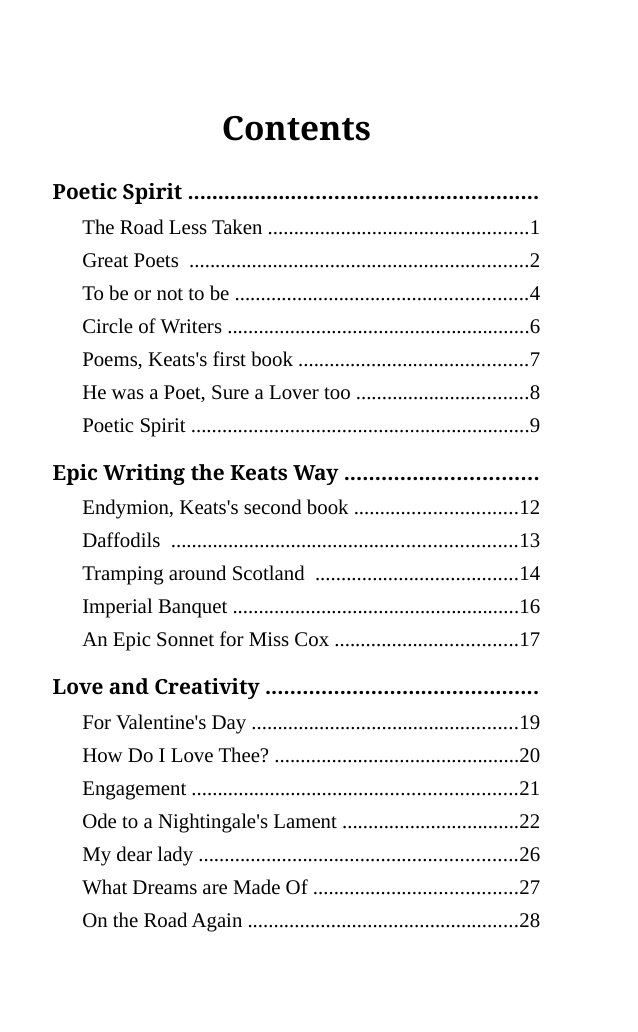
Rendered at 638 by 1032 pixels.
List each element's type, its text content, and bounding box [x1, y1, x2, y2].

subtitle Contents [52, 105, 540, 150]
text To be or not to be 4 [82, 281, 540, 305]
text Poems, Keats's first book 7 [82, 347, 540, 371]
text Imperial Banquet 16 [82, 594, 540, 618]
text Tramping around Scotland 14 [82, 561, 540, 585]
text Endymion, Keats's second book 12 [82, 495, 540, 519]
text Love and Creativity [52, 672, 540, 701]
text Epic Writing the Keats Way [52, 458, 540, 486]
text My dear lady 26 [82, 842, 540, 866]
text Daffodils 13 [82, 528, 540, 552]
text On the Road Again 28 [82, 908, 540, 932]
text He was a Poet, Sure a Lover too 8 [82, 380, 540, 404]
text For Valentine's Day 19 [82, 710, 540, 734]
text Circle of Writers 6 [82, 314, 540, 338]
text What Dreams are Made Of 27 [82, 875, 540, 899]
text How Do I Love Thee? 20 [82, 743, 540, 767]
text Poetic Spirit 9 [82, 413, 540, 437]
text An Epic Sonnet for Miss Cox 17 [82, 627, 540, 651]
text Ode to a Nightingale's Lament 22 [82, 809, 540, 833]
text Poetic Spirit [52, 177, 540, 206]
text The Road Less Taken 1 [82, 215, 540, 239]
text Great Poets 2 [82, 248, 540, 272]
text Engagement 21 [82, 776, 540, 800]
